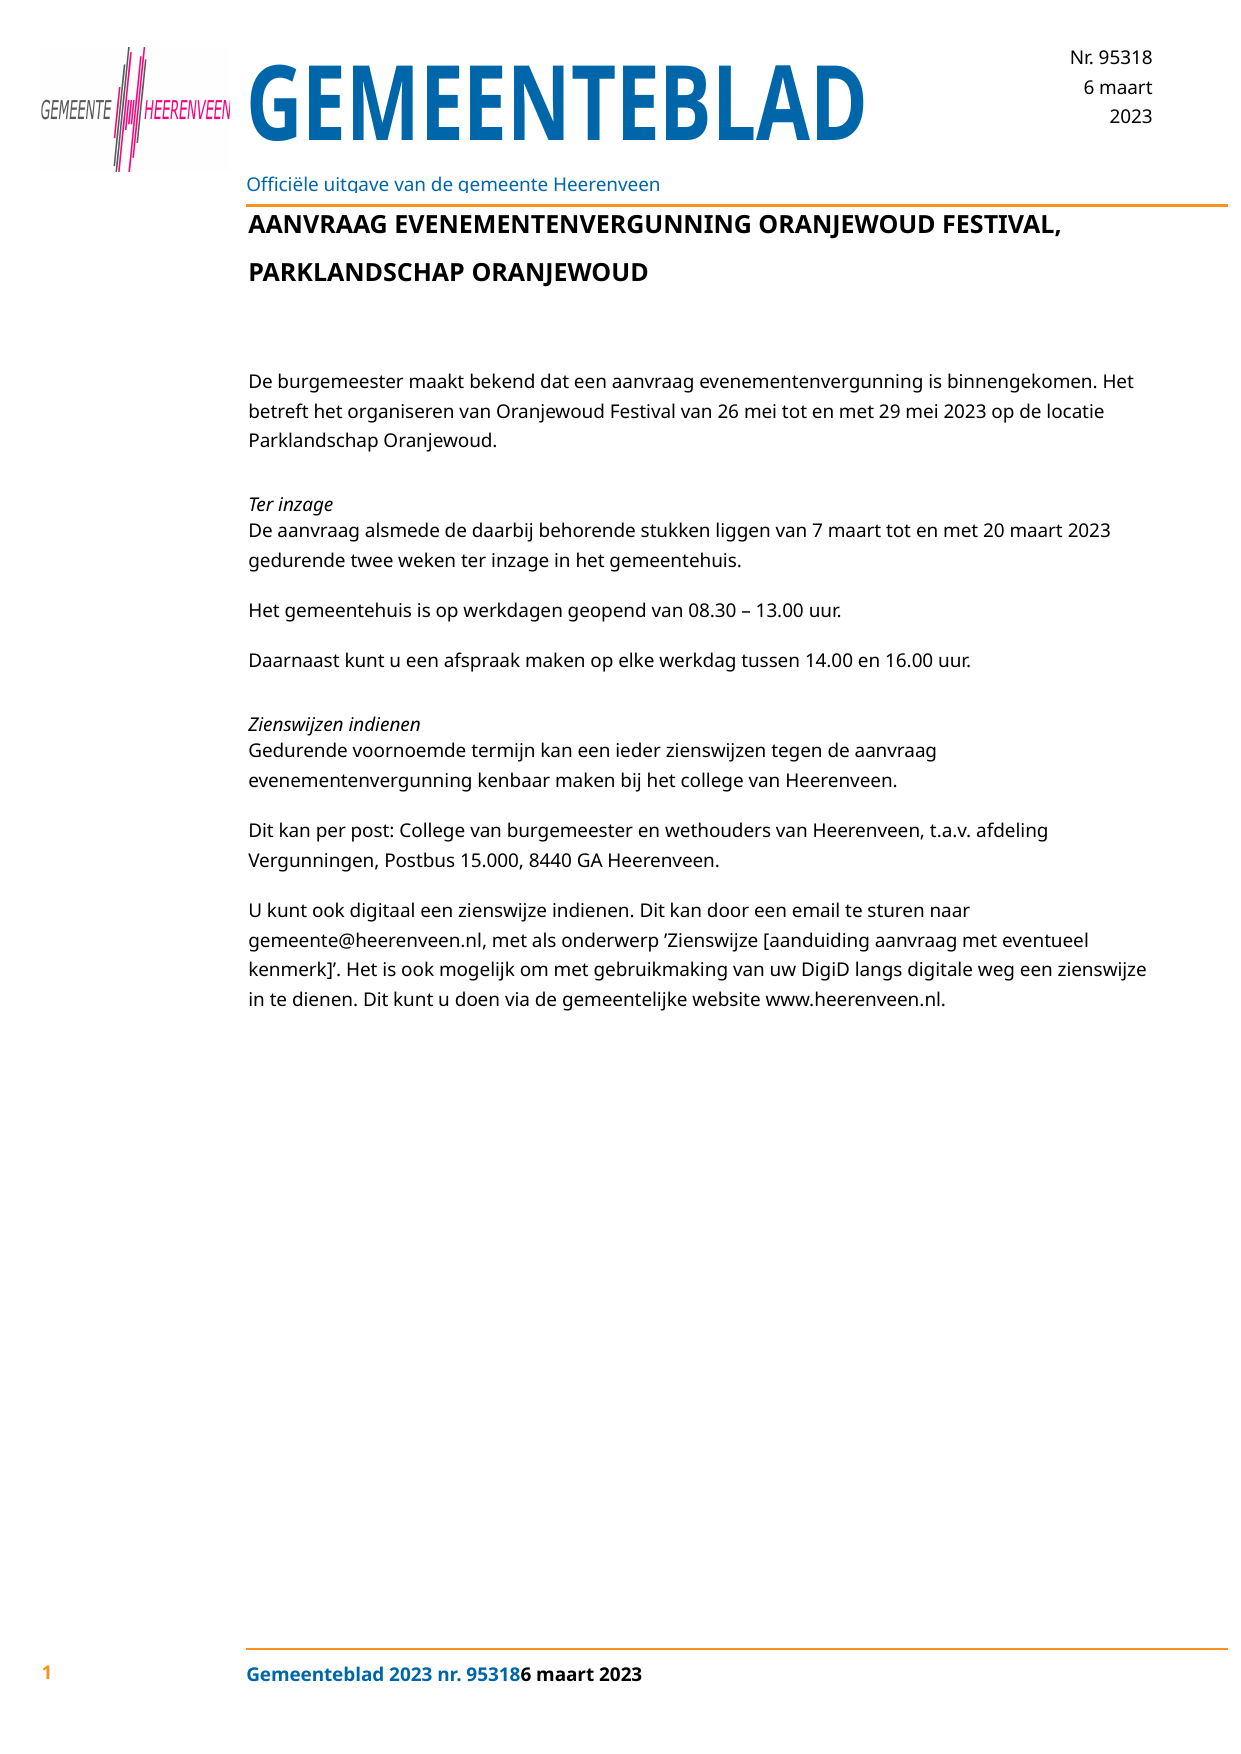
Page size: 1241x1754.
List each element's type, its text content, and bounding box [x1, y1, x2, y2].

text Daarnaast kunt u een afspraak maken op elke werkdag tussen 14.00 en 16.00 uur. [248, 648, 1152, 673]
text De aanvraag alsmede de daarbij behorende stukken liggen van 7 maart tot en met 20 maart 2023 gedurende twee weken ter inzage in het gemeentehuis. [248, 517, 1152, 572]
text De burgemeester maakt bekend dat een aanvraag evenementenvergunning is binnengekomen. Het betreft het organiseren van Oranjewoud Festival van 26 mei tot en met 29 mei 2023 op de locatie Parklandschap Oranjewoud. [248, 368, 1152, 453]
text U kunt ook digitaal een zienswijze indienen. Dit kan door een email te sturen naar gemeente@heerenveen.nl, met als onderwerp ’Zienswijze [aanduiding aanvraag met eventueel kenmerk]’. Het is ook mogelijk om met gebruikmaking van uw DigiD langs digitale weg een zienswijze in te dienen. Dit kunt u doen via de gemeentelijke website www.heerenveen.nl. [248, 897, 1152, 1012]
text Gedurende voornoemde termijn kan een ieder zienswijzen tegen de aanvraag evenementenvergunning kenbaar maken bij het college van Heerenveen. [248, 737, 1152, 793]
text Het gemeentehuis is op werkdagen geopend van 08.30 – 13.00 uur. [248, 597, 1152, 623]
text Zienswijzen indienen [248, 712, 1152, 737]
text Dit kan per post: College van burgemeester en wethouders van Heerenveen, t.a.v. afdeling Vergunningen, Postbus 15.000, 8440 GA Heerenveen. [248, 817, 1152, 873]
text Ter inzage [248, 491, 1152, 517]
text AANVRAAG EVENEMENTENVERGUNNING ORANJEWOUD FESTIVAL, PARKLANDSCHAP ORANJEWOUD [248, 207, 1152, 288]
picture [41, 47, 231, 172]
